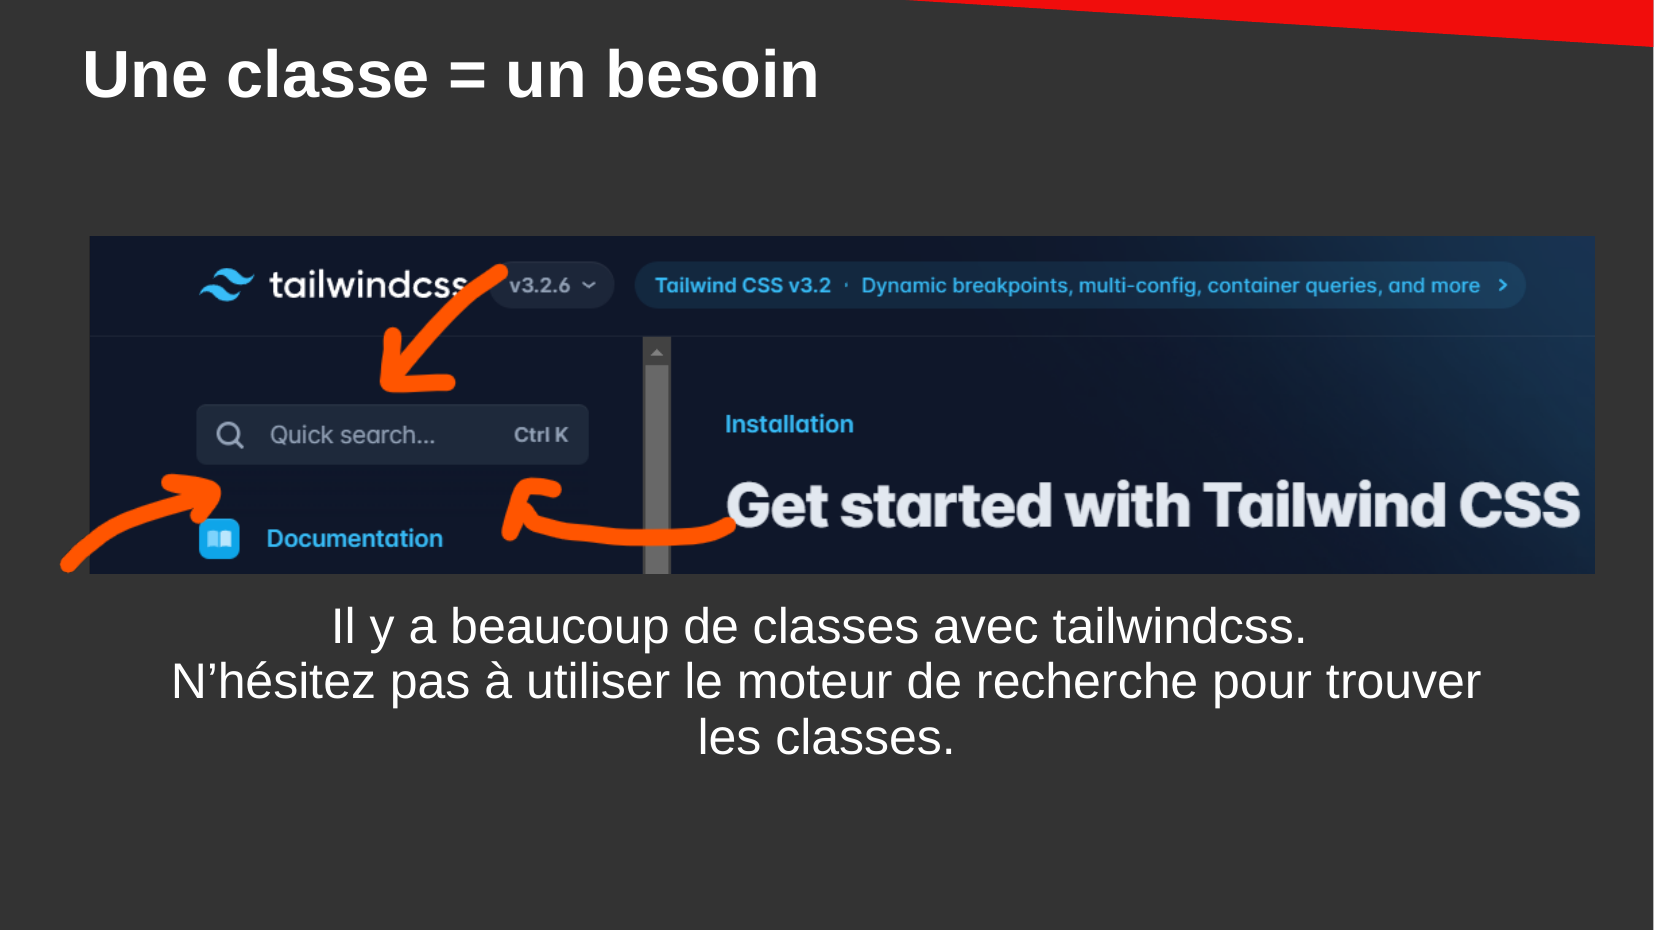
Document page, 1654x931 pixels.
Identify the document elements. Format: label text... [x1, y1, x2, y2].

title Une classe = un besoin [82, 37, 1571, 114]
text_box [905, 0, 1654, 48]
picture [59, 236, 1595, 575]
text_box Il y a beaucoup de classes avec tailwindcss. N’hésitez pas à utiliser le moteur de recherche pour trouver les classes. [135, 590, 1518, 773]
